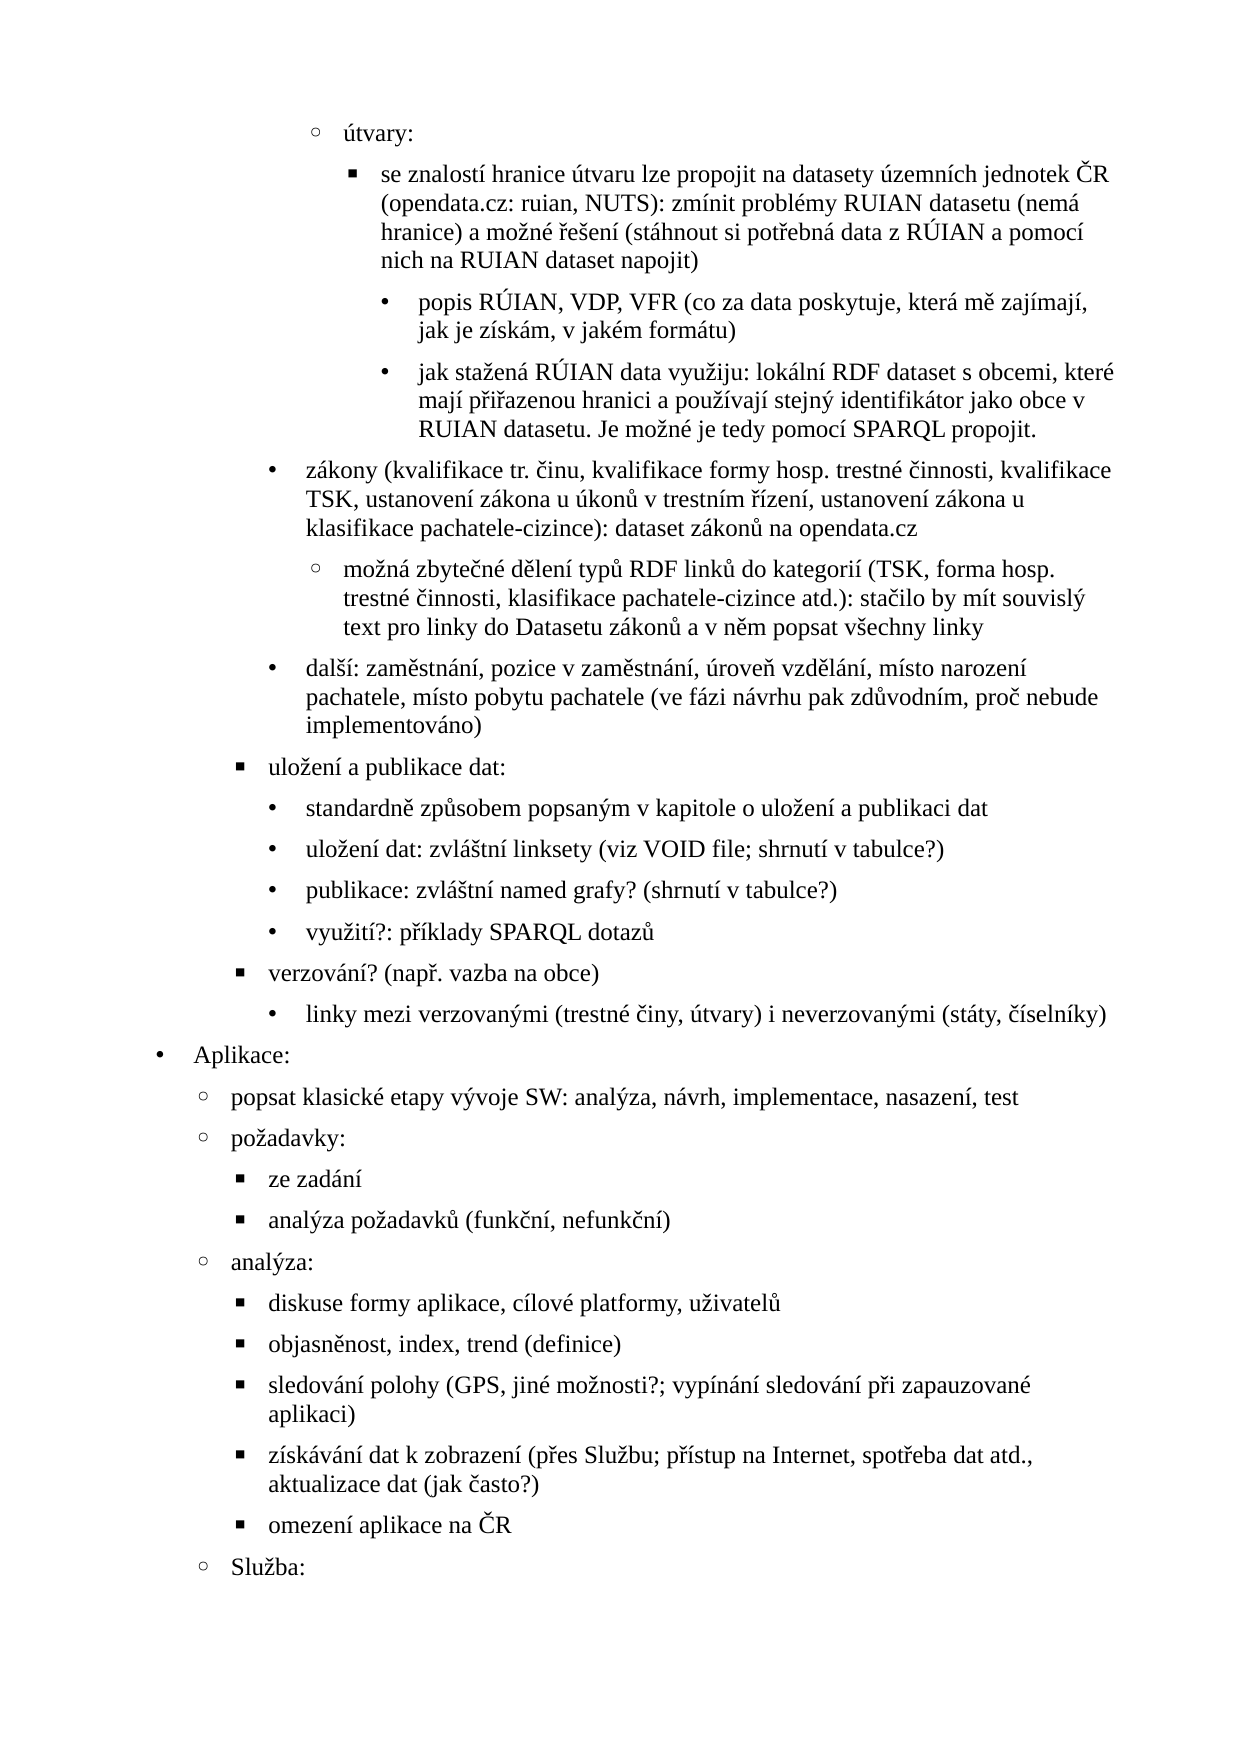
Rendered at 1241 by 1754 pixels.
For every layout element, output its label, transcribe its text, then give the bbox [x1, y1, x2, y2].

list analýza požadavků (funkční, nefunkční) [231, 1206, 1122, 1234]
list možná zbytečné dělení typů RDF linků do kategorií (TSK, forma hosp. trestné činnosti, klasifikace pachatele-cizince atd.): stačilo by mít souvislý text pro linky do Datasetu zákonů a v něm popsat všechny linky [306, 554, 1122, 641]
list získávání dat k zobrazení (přes Službu; přístup na Internet, spotřeba dat atd., aktualizace dat (jak často?) [231, 1441, 1122, 1498]
list linky mezi verzovanými (trestné činy, útvary) i neverzovanými (státy, číselníky) [268, 999, 1122, 1028]
list objasněnost, index, trend (definice) [231, 1329, 1122, 1358]
list požadavky: [193, 1123, 1122, 1152]
list jak stažená RÚIAN data využiju: lokální RDF dataset s obcemi, které mají přiřazenou hranici a používají stejný identifikátor jako obce v RUIAN datasetu. Je možné je tedy pomocí SPARQL propojit. [381, 357, 1122, 443]
list standardně způsobem popsaným v kapitole o uložení a publikaci dat [268, 793, 1122, 822]
list Aplikace: [156, 1041, 1122, 1069]
list zákony (kvalifikace tr. činu, kvalifikace formy hosp. trestné činnosti, kvalifikace TSK, ustanovení zákona u úkonů v trestním řízení, ustanovení zákona u klasifikace pachatele-cizince): dataset zákonů na opendata.cz [268, 456, 1122, 542]
list ze zadání [231, 1164, 1122, 1193]
list omezení aplikace na ČR [231, 1511, 1122, 1539]
list uložení dat: zvláštní linksety (viz VOID file; shrnutí v tabulce?) [268, 834, 1122, 863]
list popis RÚIAN, VDP, VFR (co za data poskytuje, která mě zajímají, jak je získám, v jakém formátu) [381, 287, 1122, 344]
list sledování polohy (GPS, jiné možnosti?; vypínání sledování při zapauzované aplikaci) [231, 1371, 1122, 1428]
list útvary: [306, 118, 1122, 147]
list další: zaměstnání, pozice v zaměstnání, úroveň vzdělání, místo narození pachatele, místo pobytu pachatele (ve fázi návrhu pak zdůvodním, proč nebude implementováno) [268, 653, 1122, 739]
list verzování? (např. vazba na obce) [231, 958, 1122, 987]
list Služba: [193, 1552, 1122, 1581]
list analýza: [193, 1247, 1122, 1276]
list se znalostí hranice útvaru lze propojit na datasety územních jednotek ČR (opendata.cz: ruian, NUTS): zmínit problémy RUIAN datasetu (nemá hranice) a možné řešení (stáhnout si potřebná data z RÚIAN a pomocí nich na RUIAN dataset napojit) [343, 159, 1122, 274]
list popsat klasické etapy vývoje SW: analýza, návrh, implementace, nasazení, test [193, 1082, 1122, 1111]
list publikace: zvláštní named grafy? (shrnutí v tabulce?) [268, 876, 1122, 904]
list využití?: příklady SPARQL dotazů [268, 917, 1122, 946]
list diskuse formy aplikace, cílové platformy, uživatelů [231, 1288, 1122, 1317]
list uložení a publikace dat: [231, 752, 1122, 781]
